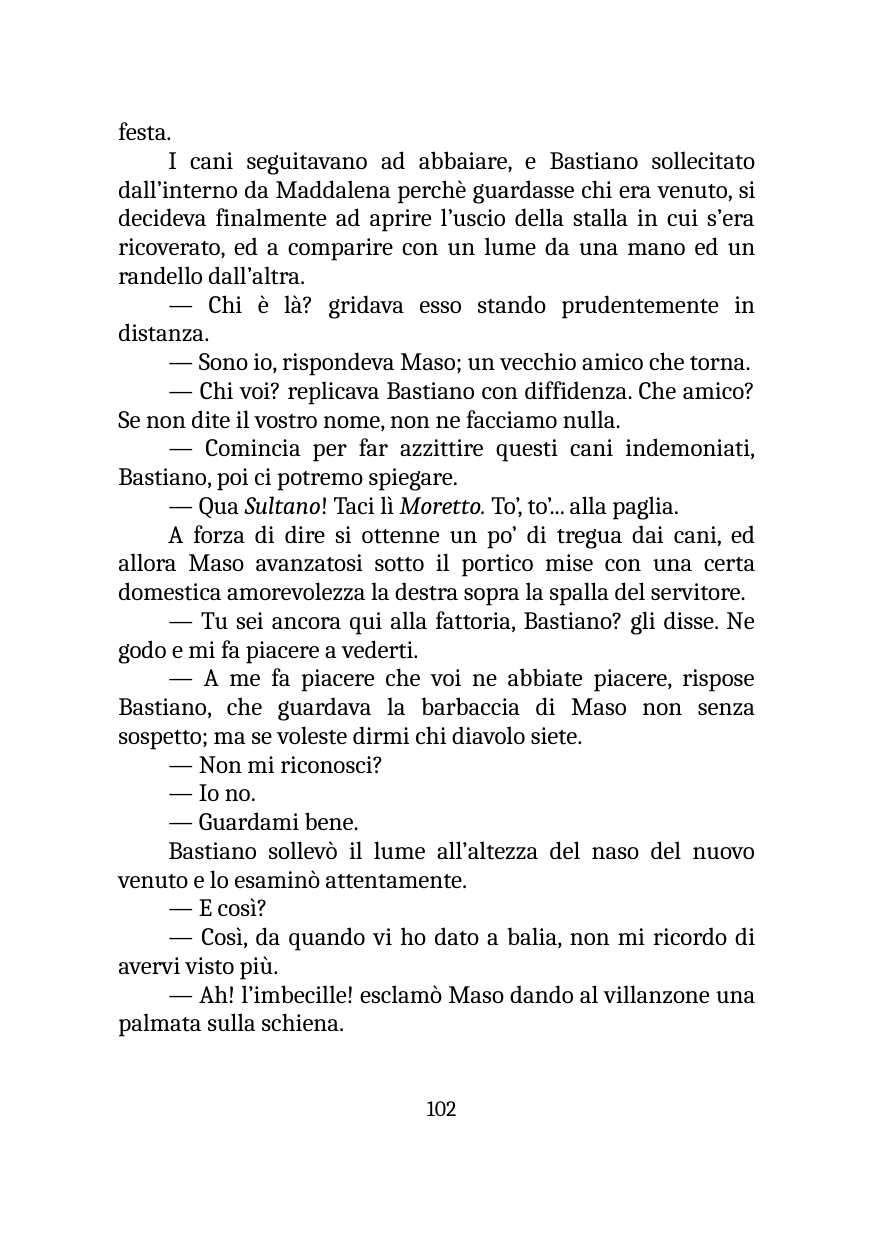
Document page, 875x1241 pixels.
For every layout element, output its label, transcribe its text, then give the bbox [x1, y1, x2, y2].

text — Guardami bene. [118, 808, 756, 837]
text — Ah! l’imbecille! esclamò Maso dando al villanzone una palmata sulla schiena. [118, 981, 756, 1038]
text — Comincia per far azzittire questi cani indemoniati, Bastiano, poi ci potremo spiegare. [118, 434, 756, 492]
text — E così? [118, 894, 756, 923]
text I cani seguitavano ad abbaiare, e Bastiano sollecitato dall’interno da Maddalena perchè guardasse chi era venuto, si decideva finalmente ad aprire l’uscio della stalla in cui s’era ricoverato, ed a comparire con un lume da una mano ed un randello dall’altra. [118, 147, 756, 291]
text — Chi voi? replicava Bastiano con diffidenza. Che amico? Se non dite il vostro nome, non ne facciamo nulla. [118, 377, 756, 434]
text — Io no. [118, 779, 756, 808]
text — Non mi riconosci? [118, 751, 756, 779]
text — Sono io, rispondeva Maso; un vecchio amico che torna. [118, 348, 756, 377]
text — Così, da quando vi ho dato a balia, non mi ricordo di avervi visto più. [118, 923, 756, 981]
text — Chi è là? gridava esso stando prudentemente in distanza. [118, 291, 756, 348]
text — A me fa piacere che voi ne abbiate piacere, rispose Bastiano, che guardava la barbaccia di Maso non senza sospetto; ma se voleste dirmi chi diavolo siete. [118, 664, 756, 751]
text — Tu sei ancora qui alla fattoria, Bastiano? gli disse. Ne godo e mi fa piacere a vederti. [118, 607, 756, 664]
text — Qua Sultano! Taci lì Moretto. To’, to’... alla paglia. [118, 492, 756, 521]
text festa. [118, 118, 756, 147]
text Bastiano sollevò il lume all’altezza del naso del nuovo venuto e lo esaminò attentamente. [118, 837, 756, 894]
text A forza di dire si ottenne un po’ di tregua dai cani, ed allora Maso avanzatosi sotto il portico mise con una certa domestica amorevolezza la destra sopra la spalla del servitore. [118, 521, 756, 607]
